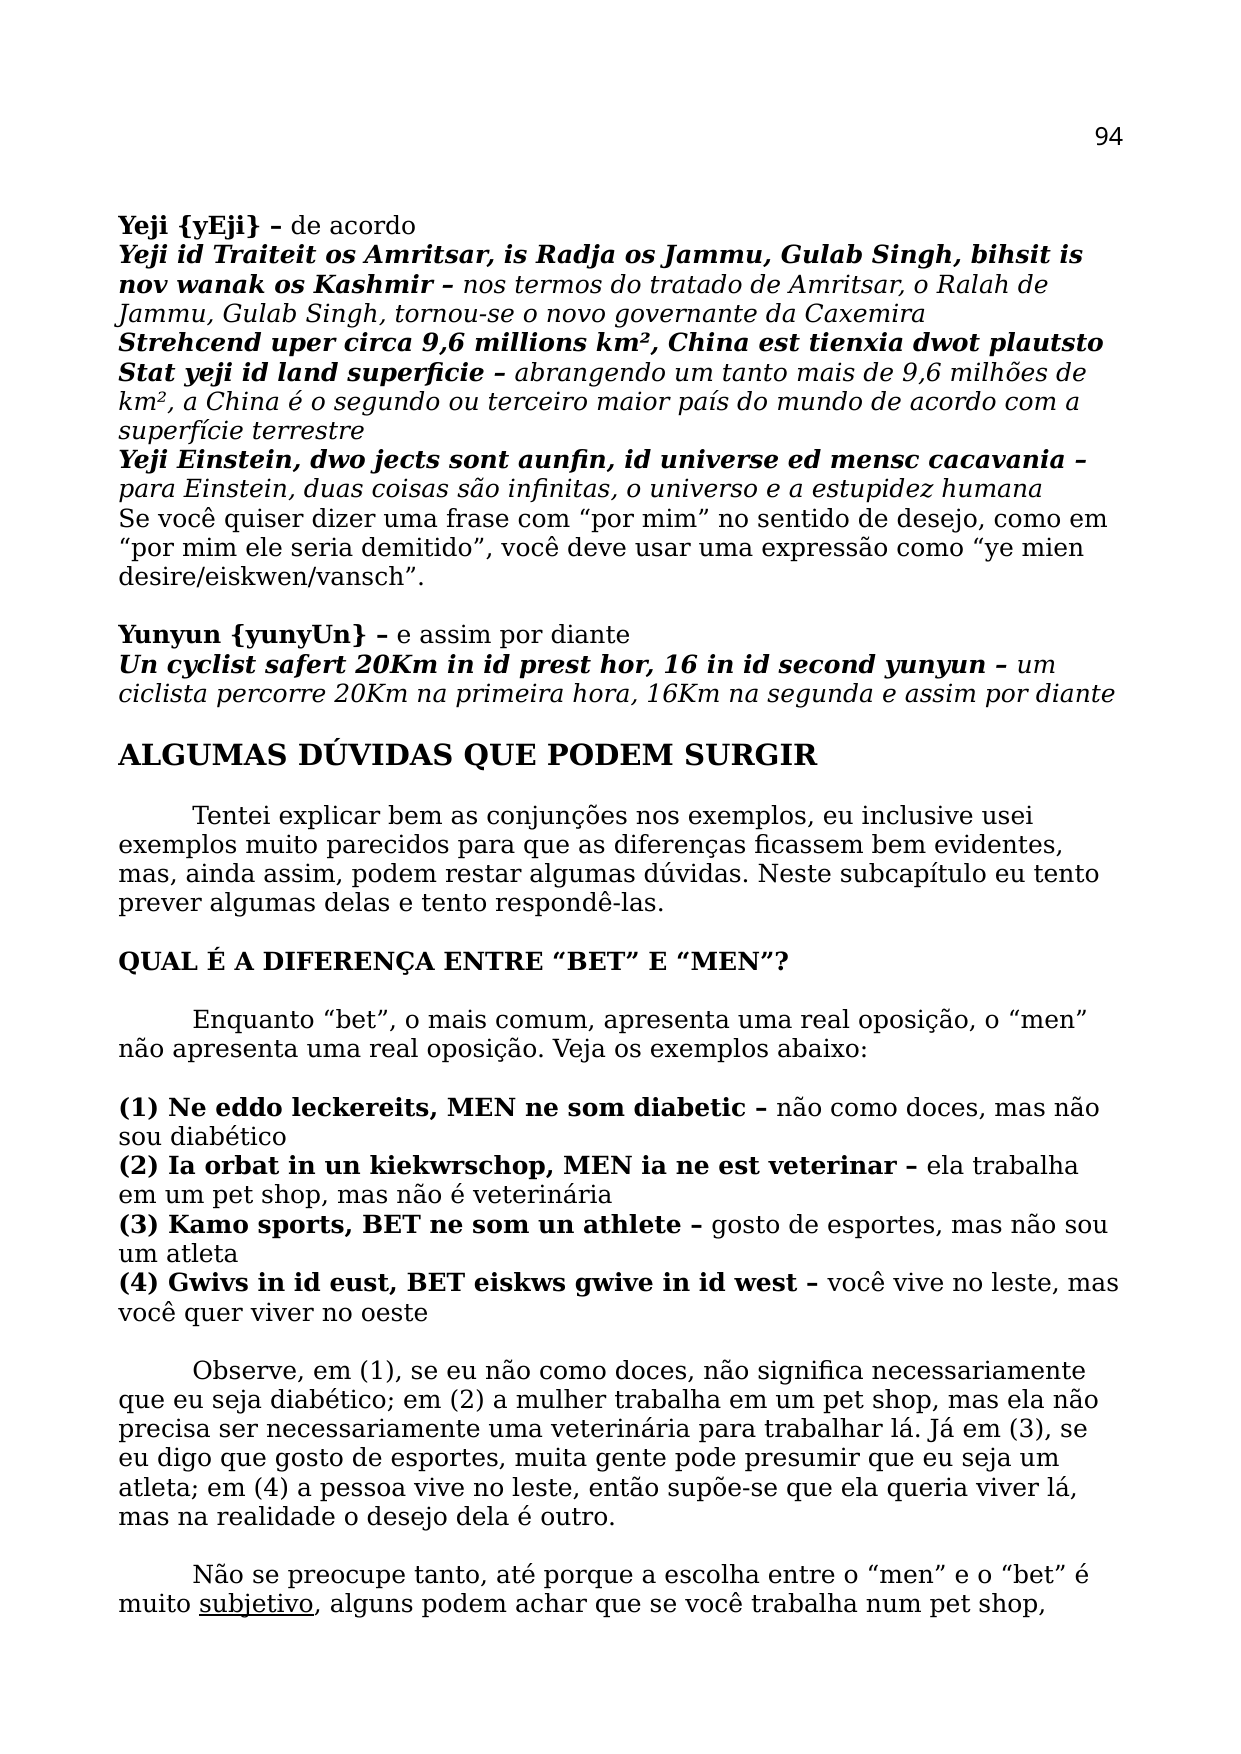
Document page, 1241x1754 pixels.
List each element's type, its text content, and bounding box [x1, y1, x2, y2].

text Observe, em (1), se eu não como doces, não significa necessariamente que eu seja diabético; em (2) a mulher trabalha em um pet shop, mas ela não precisa ser necessariamente uma veterinária para trabalhar lá. Já em (3), se eu digo que gosto de esportes, muita gente pode presumir que eu seja um atleta; em (4) a pessoa vive no leste, então supõe-se que ela queria viver lá, mas na realidade o desejo dela é outro. [118, 1356, 1123, 1531]
text Não se preocupe tanto, até porque a escolha entre o “men” e o “bet” é muito subjetivo, alguns podem achar que se você trabalha num pet shop, [118, 1560, 1123, 1619]
text Tentei explicar bem as conjunções nos exemplos, eu inclusive usei exemplos muito parecidos para que as diferenças ficassem bem evidentes, mas, ainda assim, podem restar algumas dúvidas. Neste subcapítulo eu tento prever algumas delas e tento respondê-las. [118, 801, 1123, 918]
text Yeji {yEji} – de acordo [118, 211, 1123, 240]
text (4) Gwivs in id eust, BET eiskws gwive in id west – você vive no leste, mas você quer viver no oeste [118, 1268, 1123, 1327]
text Yeji Einstein, dwo jects sont aunfin, id universe ed mensc cacavania – para Einstein, duas coisas são infinitas, o universo e a estupidez humana [118, 445, 1123, 504]
text Yeji id Traiteit os Amritsar, is Radja os Jammu, Gulab Singh, bihsit is nov wanak os Kashmir – nos termos do tratado de Amritsar, o Ralah de Jammu, Gulab Singh, tornou-se o novo governante da Caxemira [118, 240, 1123, 328]
subtitle ALGUMAS DÚVIDAS QUE PODEM SURGIR [118, 737, 1123, 772]
text Strehcend uper circa 9,6 millions km², China est tienxia dwot plautsto Stat yeji id land superficie – abrangendo um tanto mais de 9,6 milhões de km², a China é o segundo ou terceiro maior país do mundo de acordo com a superfície terrestre [118, 328, 1123, 445]
text (3) Kamo sports, BET ne som un athlete – gosto de esportes, mas não sou um atleta [118, 1210, 1123, 1268]
text Enquanto “bet”, o mais comum, apresenta uma real oposição, o “men” não apresenta uma real oposição. Veja os exemplos abaixo: [118, 1005, 1123, 1064]
text Yunyun {yunyUn} – e assim por diante [118, 620, 1123, 650]
text Se você quiser dizer uma frase com “por mim” no sentido de desejo, como em “por mim ele seria demitido”, você deve usar uma expressão como “ye mien desire/eiskwen/vansch”. [118, 504, 1123, 591]
text (2) Ia orbat in un kiekwrschop, MEN ia ne est veterinar – ela trabalha em um pet shop, mas não é veterinária [118, 1151, 1123, 1210]
subtitle QUAL É A DIFERENÇA ENTRE “BET” E “MEN”? [118, 947, 1123, 976]
text Un cyclist safert 20Km in id prest hor, 16 in id second yunyun – um ciclista percorre 20Km na primeira hora, 16Km na segunda e assim por diante [118, 650, 1123, 708]
text (1) Ne eddo leckereits, MEN ne som diabetic – não como doces, mas não sou diabético [118, 1093, 1123, 1151]
